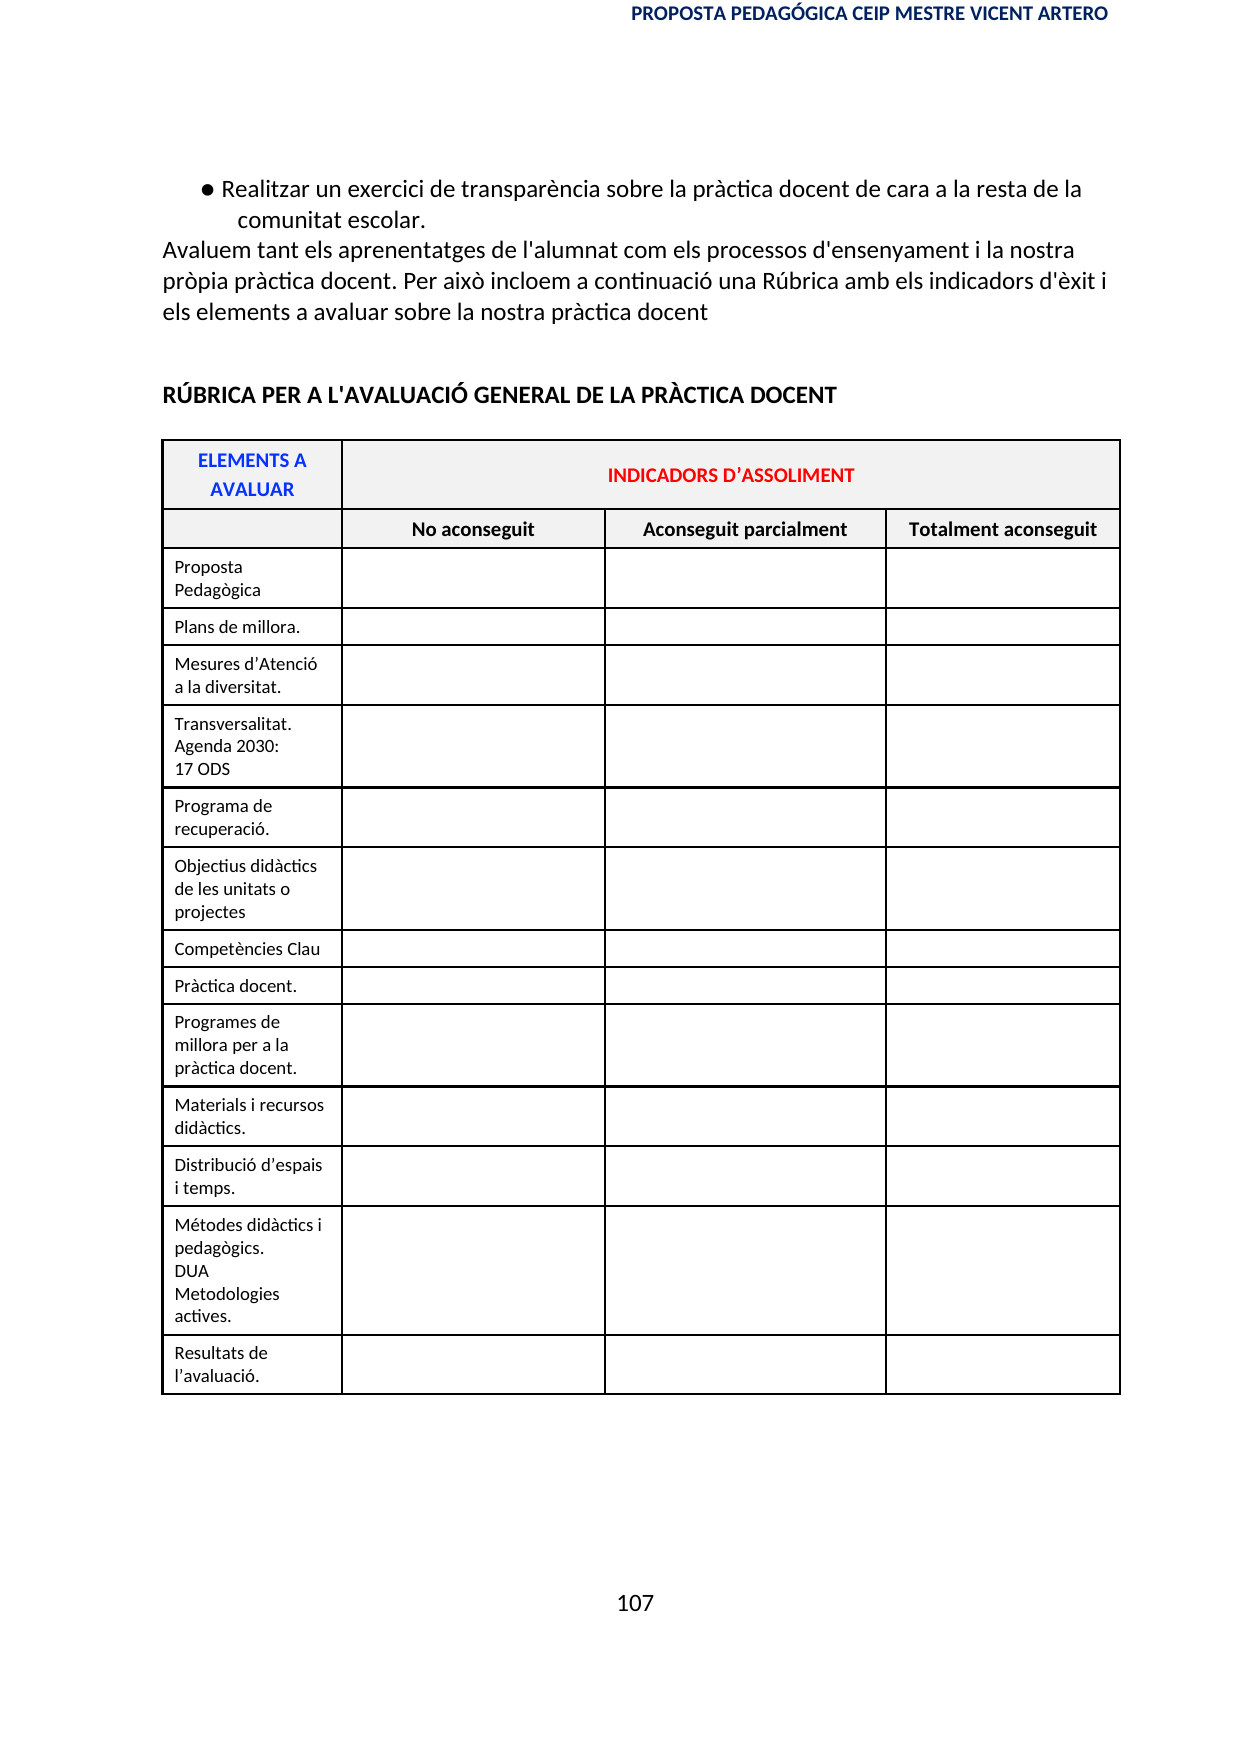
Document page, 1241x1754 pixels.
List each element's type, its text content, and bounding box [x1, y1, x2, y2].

table_cell [343, 1336, 604, 1393]
table_cell Programes de millora per a la pràctica docent. [164, 1005, 341, 1085]
table_cell [343, 609, 604, 644]
table_cell [887, 1005, 1119, 1085]
table_cell [606, 1147, 885, 1205]
table_cell No aconseguit [343, 510, 604, 547]
table_cell [887, 968, 1119, 1003]
table_cell [606, 646, 885, 704]
table_cell Objectius didàctics de les unitats o projectes [164, 848, 341, 929]
table_cell [606, 931, 885, 966]
table_cell Proposta Pedagògica [164, 549, 341, 607]
table_cell [606, 1088, 885, 1145]
text Avaluem tant els aprenentatges de l'alumnat com els processos d'ensenyament i la nostra pròpia pràctica docent. Per això incloem a continuació una Rúbrica amb els indicadors d'èxit i els elements a avaluar sobre la nostra pràctica docent [162, 235, 1108, 326]
text RÚBRICA PER A L'AVALUACIÓ GENERAL DE LA PRÀCTICA DOCENT [162, 379, 1108, 410]
table_cell [606, 1336, 885, 1393]
table_cell Programa de recuperació. [164, 789, 341, 846]
table_cell Distribució d’espais i temps. [164, 1147, 341, 1205]
table_cell [887, 789, 1119, 846]
table_cell [343, 931, 604, 966]
table_cell [343, 968, 604, 1003]
table_cell [887, 1207, 1119, 1333]
table_cell Pràctica docent. [164, 968, 341, 1003]
table_header ELEMENTS A AVALUAR [164, 441, 341, 508]
table_cell [164, 510, 341, 547]
table_cell [343, 549, 604, 607]
table_cell [343, 789, 604, 846]
table_cell [887, 706, 1119, 786]
table_cell [887, 1088, 1119, 1145]
table_cell Métodes didàctics i pedagògics. DUA Metodologies actives. [164, 1207, 341, 1333]
table_cell [606, 1207, 885, 1333]
table_header INDICADORS D’ASSOLIMENT [343, 441, 1119, 508]
table_cell [887, 549, 1119, 607]
table_cell [606, 968, 885, 1003]
table_cell Competències Clau [164, 931, 341, 966]
table_cell [343, 1207, 604, 1333]
table_cell [887, 1336, 1119, 1393]
table_cell [887, 931, 1119, 966]
table_cell [606, 789, 885, 846]
table_cell Materials i recursos didàctics. [164, 1088, 341, 1145]
table_cell [887, 1147, 1119, 1205]
table_cell [343, 848, 604, 929]
table_cell [606, 609, 885, 644]
table_cell [343, 706, 604, 786]
table_cell Mesures d’Atenció a la diversitat. [164, 646, 341, 704]
table_cell [606, 1005, 885, 1085]
table_cell Resultats de l’avaluació. [164, 1336, 341, 1393]
table_cell Aconseguit parcialment [606, 510, 885, 547]
table_cell [887, 848, 1119, 929]
table_cell [343, 1147, 604, 1205]
table_cell [606, 549, 885, 607]
table_cell [606, 848, 885, 929]
table_cell [887, 646, 1119, 704]
table_cell Plans de millora. [164, 609, 341, 644]
list Realitzar un exercici de transparència sobre la pràctica docent de cara a la resta de la comunitat escolar. [200, 174, 1108, 235]
table_cell [887, 609, 1119, 644]
table_cell [343, 1005, 604, 1085]
table_cell Transversalitat. Agenda 2030: 17 ODS [164, 706, 341, 786]
table_cell [343, 1088, 604, 1145]
table_cell [606, 706, 885, 786]
table_cell [343, 646, 604, 704]
table_cell Totalment aconseguit [887, 510, 1119, 547]
